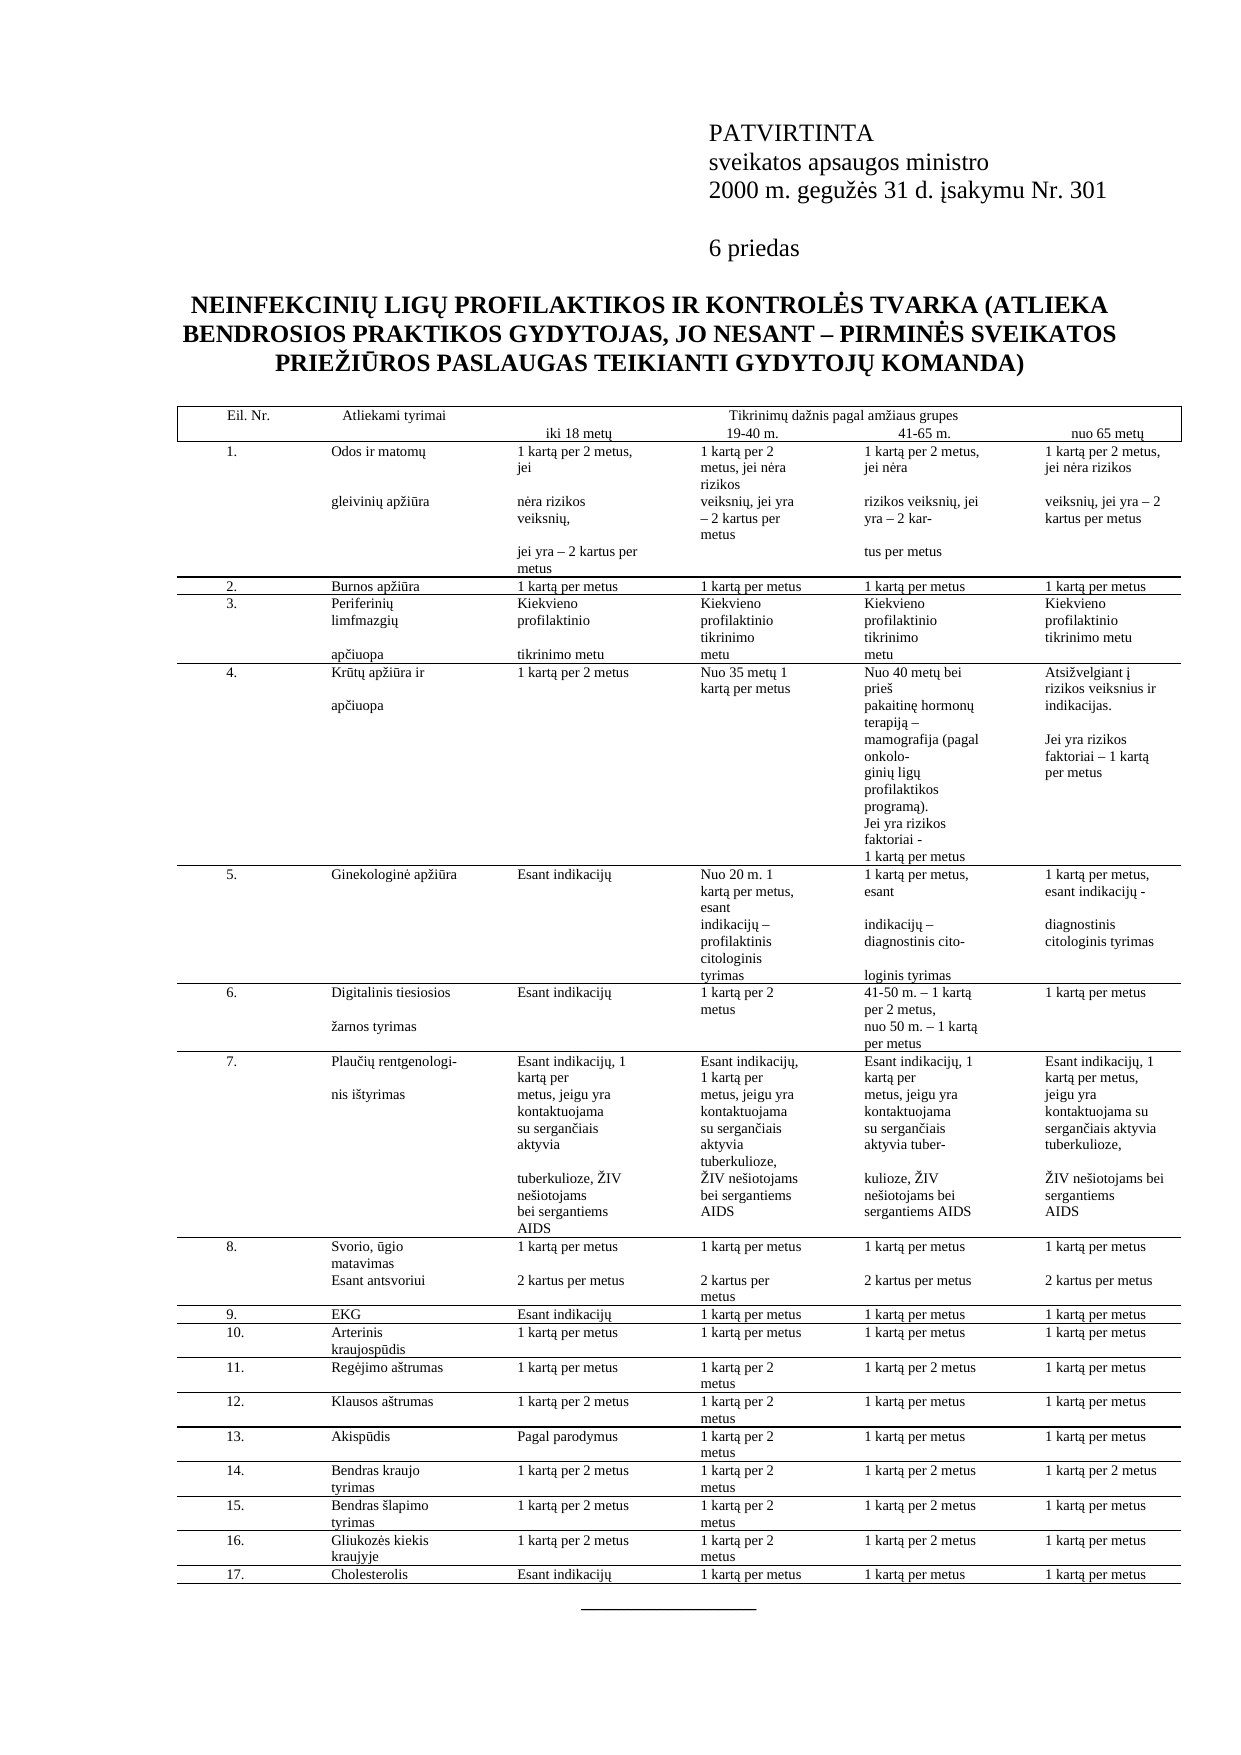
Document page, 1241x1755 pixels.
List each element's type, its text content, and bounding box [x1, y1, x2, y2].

table_cell Bendras šlapimo tyrimas [282, 1497, 468, 1530]
table_cell tus per metus [815, 543, 996, 576]
table_cell 1 kartą per metus [996, 1358, 1181, 1392]
table_cell 1 kartą per metus [996, 1497, 1181, 1530]
table_cell ŽIV nešiotojams bei sergantiems [652, 1170, 815, 1203]
table_cell [177, 697, 282, 731]
table_cell 1 kartą per 2 metus [815, 1358, 996, 1392]
table_cell 1 kartą per metus, esant [815, 866, 996, 916]
table_header Atliekami tyrimai [282, 407, 468, 441]
table_cell rizikos veiksnių, jei yra – 2 kar- [815, 493, 996, 543]
table_cell iki 18 metų [468, 424, 652, 441]
table_cell Esant indikacijų, 1 kartą per [815, 1052, 996, 1086]
table_cell Esant indikacijų [468, 984, 652, 1018]
table_cell 1 kartą per 2 metus [652, 1462, 815, 1496]
table_cell [652, 814, 815, 848]
table_cell 1 kartą per 2 metus [468, 1497, 652, 1530]
table_cell Arterinis kraujospūdis [282, 1324, 468, 1357]
table_cell [652, 697, 815, 731]
table_cell [468, 731, 652, 764]
table_cell Esant indikacijų [468, 866, 652, 916]
table_cell 1 kartą per 2 metus [652, 1497, 815, 1530]
table_cell 1 kartą per metus [996, 984, 1181, 1018]
text 6 priedas [709, 233, 1122, 262]
table_cell [652, 798, 815, 814]
text PATVIRTINTA [709, 118, 1122, 147]
table_cell 1 kartą per metus [996, 1238, 1181, 1254]
table_cell 1 kartą per 2 metus [815, 1462, 996, 1496]
table_cell 8. [177, 1238, 282, 1254]
table_cell 1 kartą per metus [815, 578, 996, 594]
table_cell [282, 543, 468, 576]
table_cell [177, 814, 282, 848]
table_cell [652, 1255, 815, 1271]
table_cell pakaitinę hormonų terapiją – [815, 697, 996, 731]
table_cell Bendras kraujo tyrimas [282, 1462, 468, 1496]
table_cell [282, 966, 468, 983]
table_cell 1 kartą per metus [652, 578, 815, 594]
table_cell [177, 1086, 282, 1119]
text ______________ [215, 1584, 1122, 1612]
table_cell Plaučių rentgenologi- [282, 1052, 468, 1086]
table_cell [177, 1255, 282, 1271]
table_cell [177, 493, 282, 543]
table_cell 1 kartą per 2 metus [652, 1428, 815, 1461]
table_cell [282, 1119, 468, 1170]
table_cell [996, 646, 1181, 662]
table_cell 1 kartą per metus [815, 1238, 996, 1254]
text NEINFEKCINIŲ LIGŲ PROFILAKTIKOS IR KONTROLĖS TVARKA (ATLIEKA BENDROSIOS PRAKTIKOS GYDYTOJAS, JO NESANT – PIRMINĖS SVEIKATOS PRIEŽIŪROS PASLAUGAS TEIKIANTI GYDYTOJŲ KOMANDA) [177, 291, 1122, 377]
table_cell [468, 1255, 652, 1271]
table_cell [652, 764, 815, 798]
table_cell [177, 1119, 282, 1170]
table_cell 1 kartą per 2 metus, jei nėra rizikos [996, 442, 1181, 493]
table_cell [468, 848, 652, 865]
table_cell gleivinių apžiūra [282, 493, 468, 543]
table_cell sergančiais aktyvia tuberkulioze, [996, 1119, 1181, 1170]
table_cell metus, jeigu yra kontaktuojama [468, 1086, 652, 1119]
table_cell mamografija (pagal onkolo- [815, 731, 996, 764]
table_cell [468, 966, 652, 983]
table_cell Kiekvieno profilaktinio tikrinimo [652, 595, 815, 646]
table_cell Pagal parodymus [468, 1428, 652, 1461]
table_cell ŽIV nešiotojams bei sergantiems [996, 1170, 1181, 1203]
table_cell Gliukozės kiekis kraujyje [282, 1531, 468, 1565]
table_cell 9. [177, 1306, 282, 1323]
table_cell [996, 814, 1181, 848]
table_cell 1 kartą per metus [468, 1238, 652, 1254]
text sveikatos apsaugos ministro [709, 147, 1122, 176]
table_cell Svorio, ūgio [282, 1238, 468, 1254]
table_cell Regėjimo aštrumas [282, 1358, 468, 1392]
table_cell AIDS [996, 1203, 1181, 1237]
table_cell su sergančiais aktyvia tuber- [815, 1119, 996, 1170]
table_cell Ginekologinė apžiūra [282, 866, 468, 916]
table_cell Esant indikacijų, 1 kartą per [468, 1052, 652, 1086]
table_cell Klausos aštrumas [282, 1393, 468, 1426]
table_cell veiksnių, jei yra – 2 kartus per metus [996, 493, 1181, 543]
table_cell [996, 798, 1181, 814]
table_cell tuberkulioze, ŽIV nešiotojams [468, 1170, 652, 1203]
table_cell [468, 764, 652, 798]
table_cell 1 kartą per metus [652, 1324, 815, 1357]
table_cell 1 kartą per metus [652, 1566, 815, 1583]
table_cell Jei yra rizikos faktoriai - [815, 814, 996, 848]
table_cell 3. [177, 595, 282, 646]
table_cell bei sergantiems AIDS [468, 1203, 652, 1237]
table_cell indikacijas. [996, 697, 1181, 731]
table_cell 15. [177, 1497, 282, 1530]
table_cell [468, 1018, 652, 1051]
table_cell 11. [177, 1358, 282, 1392]
table_cell [282, 814, 468, 848]
table_cell indikacijų – diagnostinis cito- [815, 916, 996, 966]
table_cell jei yra – 2 kartus per metus [468, 543, 652, 576]
table_cell Nuo 40 metų bei prieš [815, 664, 996, 697]
table_cell 1 kartą per 2 metus [815, 1497, 996, 1530]
table_cell 1 kartą per metus, esant indikacijų - [996, 866, 1181, 916]
table_cell [177, 764, 282, 798]
table_cell 1 kartą per 2 metus [996, 1462, 1181, 1496]
table_cell Esant indikacijų [468, 1566, 652, 1583]
table_cell Atsižvelgiant į rizikos veiksnius ir [996, 664, 1181, 697]
table_cell 1 kartą per 2 metus [468, 1462, 652, 1496]
table_cell 17. [177, 1566, 282, 1583]
table_cell per metus [996, 764, 1181, 798]
table_cell [468, 697, 652, 731]
table_cell 1 kartą per 2 metus [468, 664, 652, 697]
table_cell 2. [177, 578, 282, 594]
table_cell 4. [177, 664, 282, 697]
table_cell 41-65 m. [815, 424, 996, 441]
table_cell [177, 1170, 282, 1203]
table_cell Esant indikacijų, 1 kartą per [652, 1052, 815, 1086]
table_cell [815, 1255, 996, 1271]
table_cell Kiekvieno profilaktinio tikrinimo [815, 595, 996, 646]
text 2000 m. gegužės 31 d. įsakymu Nr. 301 [709, 176, 1122, 204]
table_cell 1 kartą per metus [815, 1306, 996, 1323]
table_cell apčiuopa [282, 646, 468, 662]
table_header Eil. Nr. [178, 407, 282, 441]
table_cell 1 kartą per 2 metus [652, 1531, 815, 1565]
table_cell Kiekvieno profilaktinio tikrinimo metu [996, 595, 1181, 646]
table_cell [177, 848, 282, 865]
table_cell programą). [815, 798, 996, 814]
table_cell 12. [177, 1393, 282, 1426]
table_cell Odos ir matomų [282, 442, 468, 493]
table_cell 1. [177, 442, 282, 493]
table_cell [177, 1203, 282, 1237]
table_cell 1 kartą per metus [468, 1358, 652, 1392]
table_cell 1 kartą per metus [815, 848, 996, 865]
table_cell matavimas [282, 1255, 468, 1271]
table_cell 19-40 m. [652, 424, 815, 441]
table_cell Krūtų apžiūra ir [282, 664, 468, 697]
table_cell [177, 543, 282, 576]
table_cell 2 kartus per metus [652, 1271, 815, 1305]
table_cell apčiuopa [282, 697, 468, 731]
table_cell [468, 814, 652, 848]
table_cell [652, 848, 815, 865]
table_cell Nuo 20 m. 1 kartą per metus, esant [652, 866, 815, 916]
table_cell 1 kartą per 2 metus [652, 1358, 815, 1392]
table_cell indikacijų – profilaktinis citologinis [652, 916, 815, 966]
table_cell tikrinimo metu [468, 646, 652, 662]
table_cell 1 kartą per 2 metus [652, 1393, 815, 1426]
table_cell Jei yra rizikos faktoriai – 1 kartą [996, 731, 1181, 764]
table_cell Cholesterolis [282, 1566, 468, 1583]
table_cell [652, 731, 815, 764]
table_cell su sergančiais aktyvia tuberkulioze, [652, 1119, 815, 1170]
table_cell 1 kartą per metus [996, 1531, 1181, 1565]
table_cell 2 kartus per metus [996, 1271, 1181, 1305]
table_cell [282, 848, 468, 865]
table_cell Nuo 35 metų 1 kartą per metus [652, 664, 815, 697]
table_cell 2 kartus per metus [815, 1271, 996, 1305]
table_cell 1 kartą per metus [996, 1393, 1181, 1426]
table_cell [282, 731, 468, 764]
table_cell 5. [177, 866, 282, 916]
table_cell Periferinių limfmazgių [282, 595, 468, 646]
table_cell veiksnių, jei yra – 2 kartus per metus [652, 493, 815, 543]
table_cell ginių ligų profilaktikos [815, 764, 996, 798]
table_cell 1 kartą per metus [996, 1306, 1181, 1323]
table_cell 1 kartą per 2 metus, jei [468, 442, 652, 493]
table_cell Kiekvieno profilaktinio [468, 595, 652, 646]
table_cell žarnos tyrimas [282, 1018, 468, 1051]
table_cell jeigu yra kontaktuojama su [996, 1086, 1181, 1119]
table_cell 1 kartą per 2 metus [468, 1531, 652, 1565]
table_cell nėra rizikos veiksnių, [468, 493, 652, 543]
table_cell kulioze, ŽIV nešiotojams bei [815, 1170, 996, 1203]
table_cell 1 kartą per metus [815, 1566, 996, 1583]
table_cell [996, 1255, 1181, 1271]
table_cell [177, 646, 282, 662]
table_cell [177, 916, 282, 966]
table_cell 1 kartą per metus [815, 1324, 996, 1357]
table_cell [282, 1170, 468, 1203]
table_cell [996, 966, 1181, 983]
table_cell nuo 65 metų [996, 424, 1181, 441]
table_cell 1 kartą per 2 metus, jei nėra rizikos [652, 442, 815, 493]
table_cell 7. [177, 1052, 282, 1086]
table_cell 1 kartą per metus [996, 1566, 1181, 1583]
table_cell 1 kartą per metus [815, 1428, 996, 1461]
table_cell metu [815, 646, 996, 662]
table_cell nuo 50 m. – 1 kartą per metus [815, 1018, 996, 1051]
table_cell sergantiems AIDS [815, 1203, 996, 1237]
table_cell 1 kartą per 2 metus [815, 1531, 996, 1565]
table_cell Esant antsvoriui [282, 1271, 468, 1305]
table_cell 1 kartą per 2 metus [468, 1393, 652, 1426]
table_cell 1 kartą per metus [652, 1306, 815, 1323]
table_cell 1 kartą per 2 metus [652, 984, 815, 1018]
table_cell [652, 1018, 815, 1051]
table_cell AIDS [652, 1203, 815, 1237]
table_header Tikrinimų dažnis pagal amžiaus grupes [468, 407, 1181, 423]
table_cell metus, jeigu yra kontaktuojama [652, 1086, 815, 1119]
table_cell 1 kartą per metus [468, 1324, 652, 1357]
table_cell 10. [177, 1324, 282, 1357]
table_cell nis ištyrimas [282, 1086, 468, 1119]
table_cell [468, 798, 652, 814]
table_cell [996, 848, 1181, 865]
table_cell [282, 764, 468, 798]
table_cell metus, jeigu yra kontaktuojama [815, 1086, 996, 1119]
table_cell Digitalinis tiesiosios [282, 984, 468, 1018]
table_cell [177, 731, 282, 764]
table_cell [282, 1203, 468, 1237]
table_cell [996, 1018, 1181, 1051]
table_cell [177, 1018, 282, 1051]
table_cell Esant indikacijų [468, 1306, 652, 1323]
table_cell [996, 543, 1181, 576]
table_cell metu [652, 646, 815, 662]
table_cell 16. [177, 1531, 282, 1565]
table_cell su sergančiais aktyvia [468, 1119, 652, 1170]
table_cell [468, 916, 652, 966]
table_cell Esant indikacijų, 1 kartą per metus, [996, 1052, 1181, 1086]
table_cell 1 kartą per metus [996, 1428, 1181, 1461]
table_cell 6. [177, 984, 282, 1018]
table_cell [177, 1271, 282, 1305]
table_cell 1 kartą per metus [815, 1393, 996, 1426]
table_cell 1 kartą per metus [996, 1324, 1181, 1357]
table_cell tyrimas [652, 966, 815, 983]
table_cell 41-50 m. – 1 kartą per 2 metus, [815, 984, 996, 1018]
table_cell [652, 543, 815, 576]
table_cell Burnos apžiūra [282, 578, 468, 594]
table_cell loginis tyrimas [815, 966, 996, 983]
table_cell diagnostinis citologinis tyrimas [996, 916, 1181, 966]
table_cell 1 kartą per metus [652, 1238, 815, 1254]
table_cell 13. [177, 1428, 282, 1461]
table_cell 2 kartus per metus [468, 1271, 652, 1305]
table_cell [177, 966, 282, 983]
table_cell 1 kartą per 2 metus, jei nėra [815, 442, 996, 493]
table_cell EKG [282, 1306, 468, 1323]
table_cell [282, 798, 468, 814]
table_cell 14. [177, 1462, 282, 1496]
table_cell [282, 916, 468, 966]
table_cell Akispūdis [282, 1428, 468, 1461]
table_cell 1 kartą per metus [996, 578, 1181, 594]
table_cell 1 kartą per metus [468, 578, 652, 594]
table_cell [177, 798, 282, 814]
